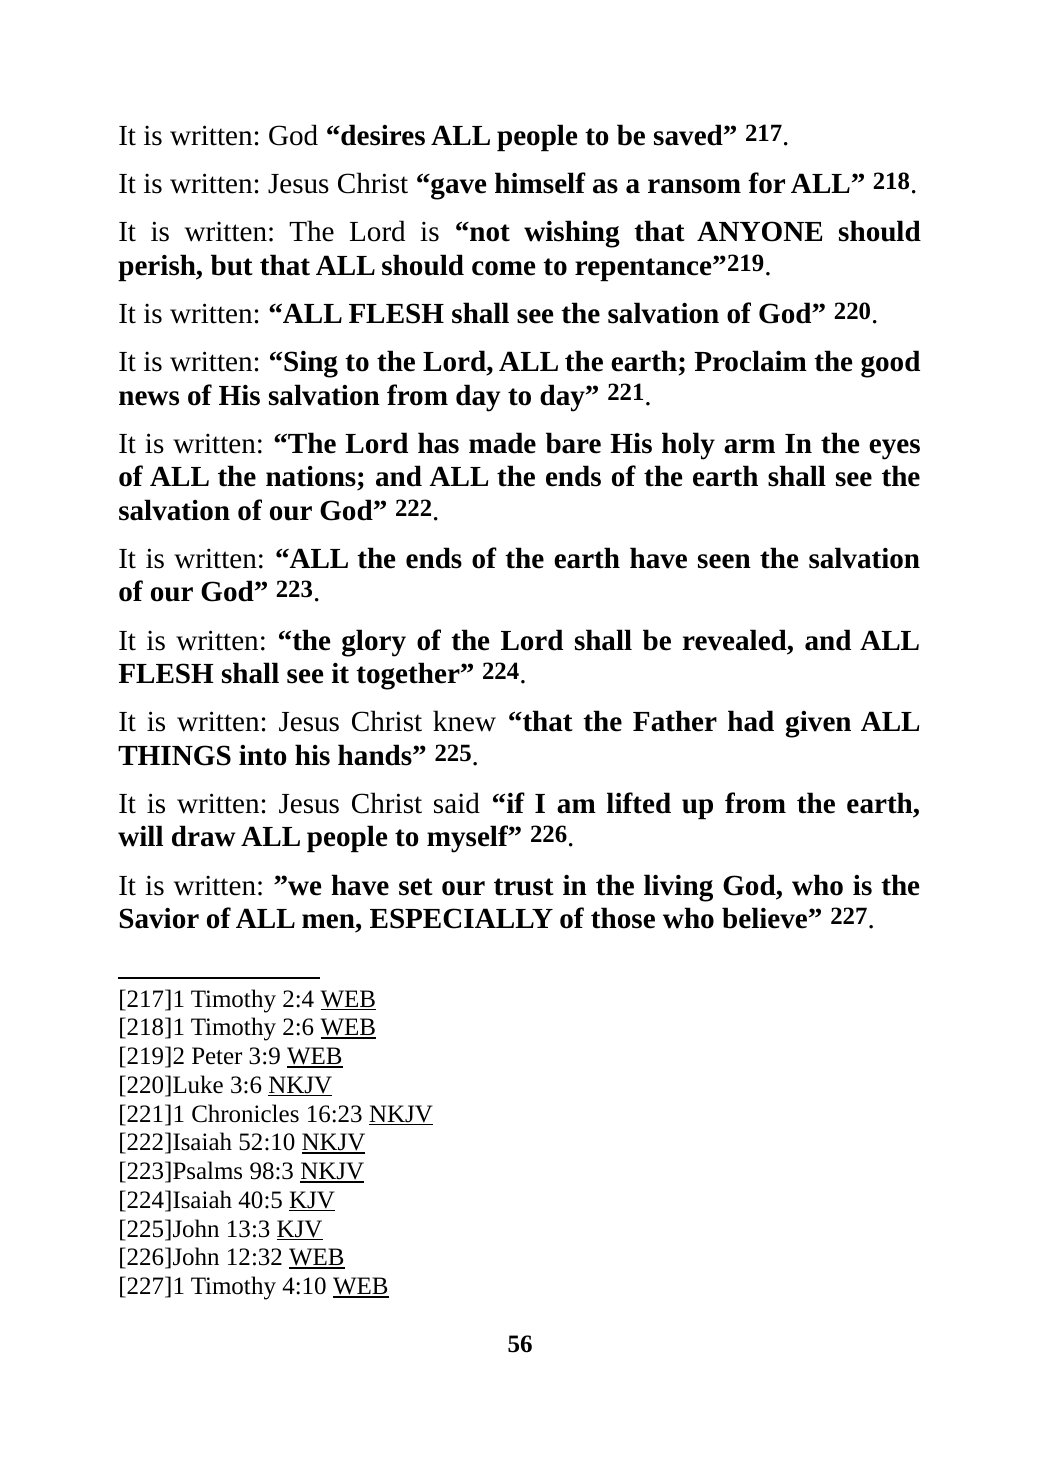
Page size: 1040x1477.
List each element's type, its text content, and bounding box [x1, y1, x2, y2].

text 1 Timothy 2:4 WEB [118, 984, 921, 1012]
text 1 Chronicles 16:23 NKJV [118, 1099, 921, 1127]
text It is written: Jesus Christ said “if I am lifted up from the earth, will draw ALL people to myself” . [118, 786, 921, 853]
text Psalms 98:3 NKJV [118, 1156, 921, 1185]
text It is written: The Lord is “not wishing that ANYONE should perish, but that ALL should come to repentance”. [118, 214, 921, 281]
text John 12:32 WEB [118, 1242, 921, 1271]
text Luke 3:6 NKJV [118, 1070, 921, 1099]
text It is written: “ALL FLESH shall see the salvation of God” . [118, 296, 921, 329]
text It is written: “the glory of the Lord shall be revealed, and ALL FLESH shall see it together” . [118, 623, 921, 690]
text John 13:3 KJV [118, 1214, 921, 1242]
text 2 Peter 3:9 WEB [118, 1041, 921, 1070]
text It is written: “ALL the ends of the earth have seen the salvation of our God” . [118, 541, 921, 608]
text Isaiah 52:10 NKJV [118, 1127, 921, 1156]
text 1 Timothy 4:10 WEB [118, 1271, 921, 1300]
text It is written: God “desires ALL people to be saved” . [118, 118, 921, 152]
text It is written: “Sing to the Lord, ALL the earth; Proclaim the good news of His salvation from day to day” . [118, 344, 921, 411]
text It is written: Jesus Christ knew “that the Father had given ALL THINGS into his hands” . [118, 704, 921, 771]
text 1 Timothy 2:6 WEB [118, 1012, 921, 1041]
text It is written: ”we have set our trust in the living God, who is the Savior of ALL men, ESPECIALLY of those who believe” . [118, 868, 921, 935]
text It is written: “The Lord has made bare His holy arm In the eyes of ALL the nations; and ALL the ends of the earth shall see the salvation of our God” . [118, 426, 921, 526]
text It is written: Jesus Christ “gave himself as a ransom for ALL” . [118, 166, 921, 200]
text Isaiah 40:5 KJV [118, 1185, 921, 1214]
